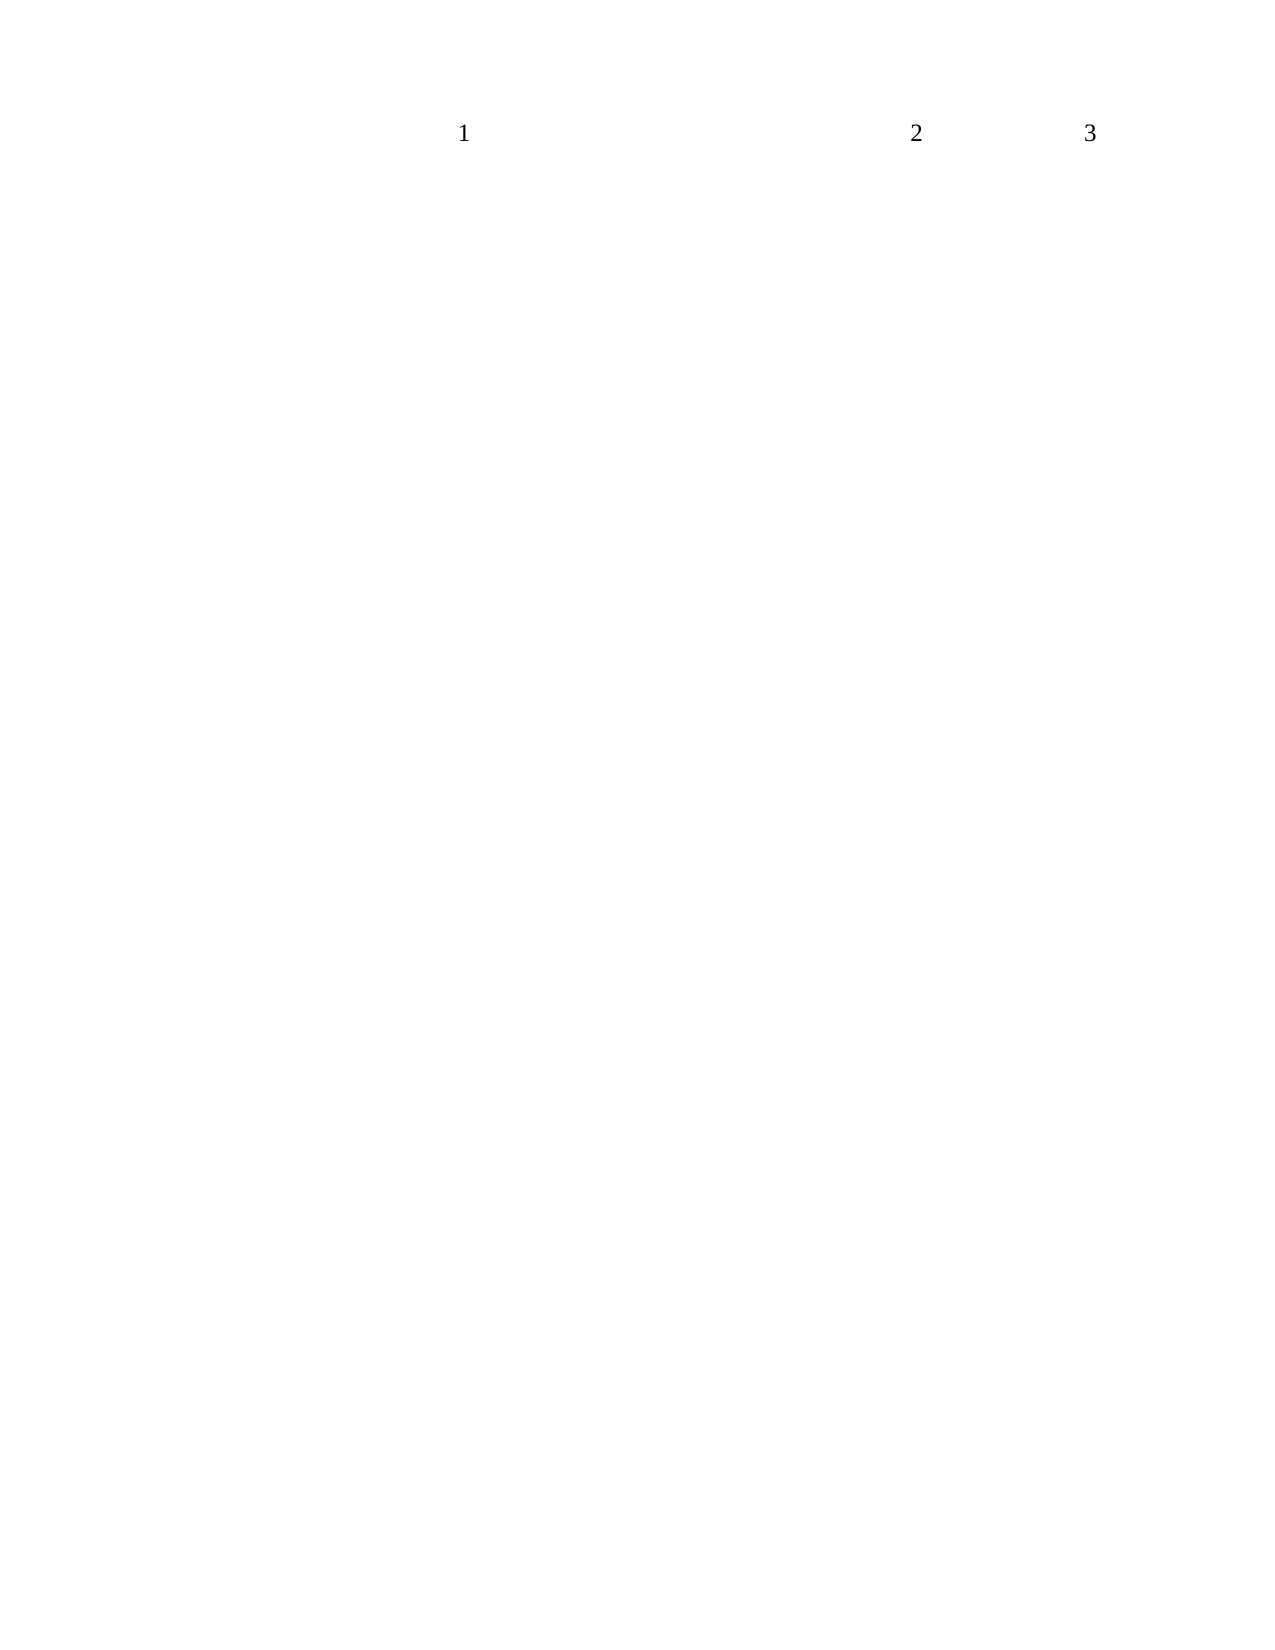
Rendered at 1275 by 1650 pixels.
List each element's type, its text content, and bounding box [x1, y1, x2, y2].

table_header 2 [810, 118, 1023, 162]
table_header 1 [118, 118, 809, 162]
table_header 3 [1023, 118, 1157, 162]
